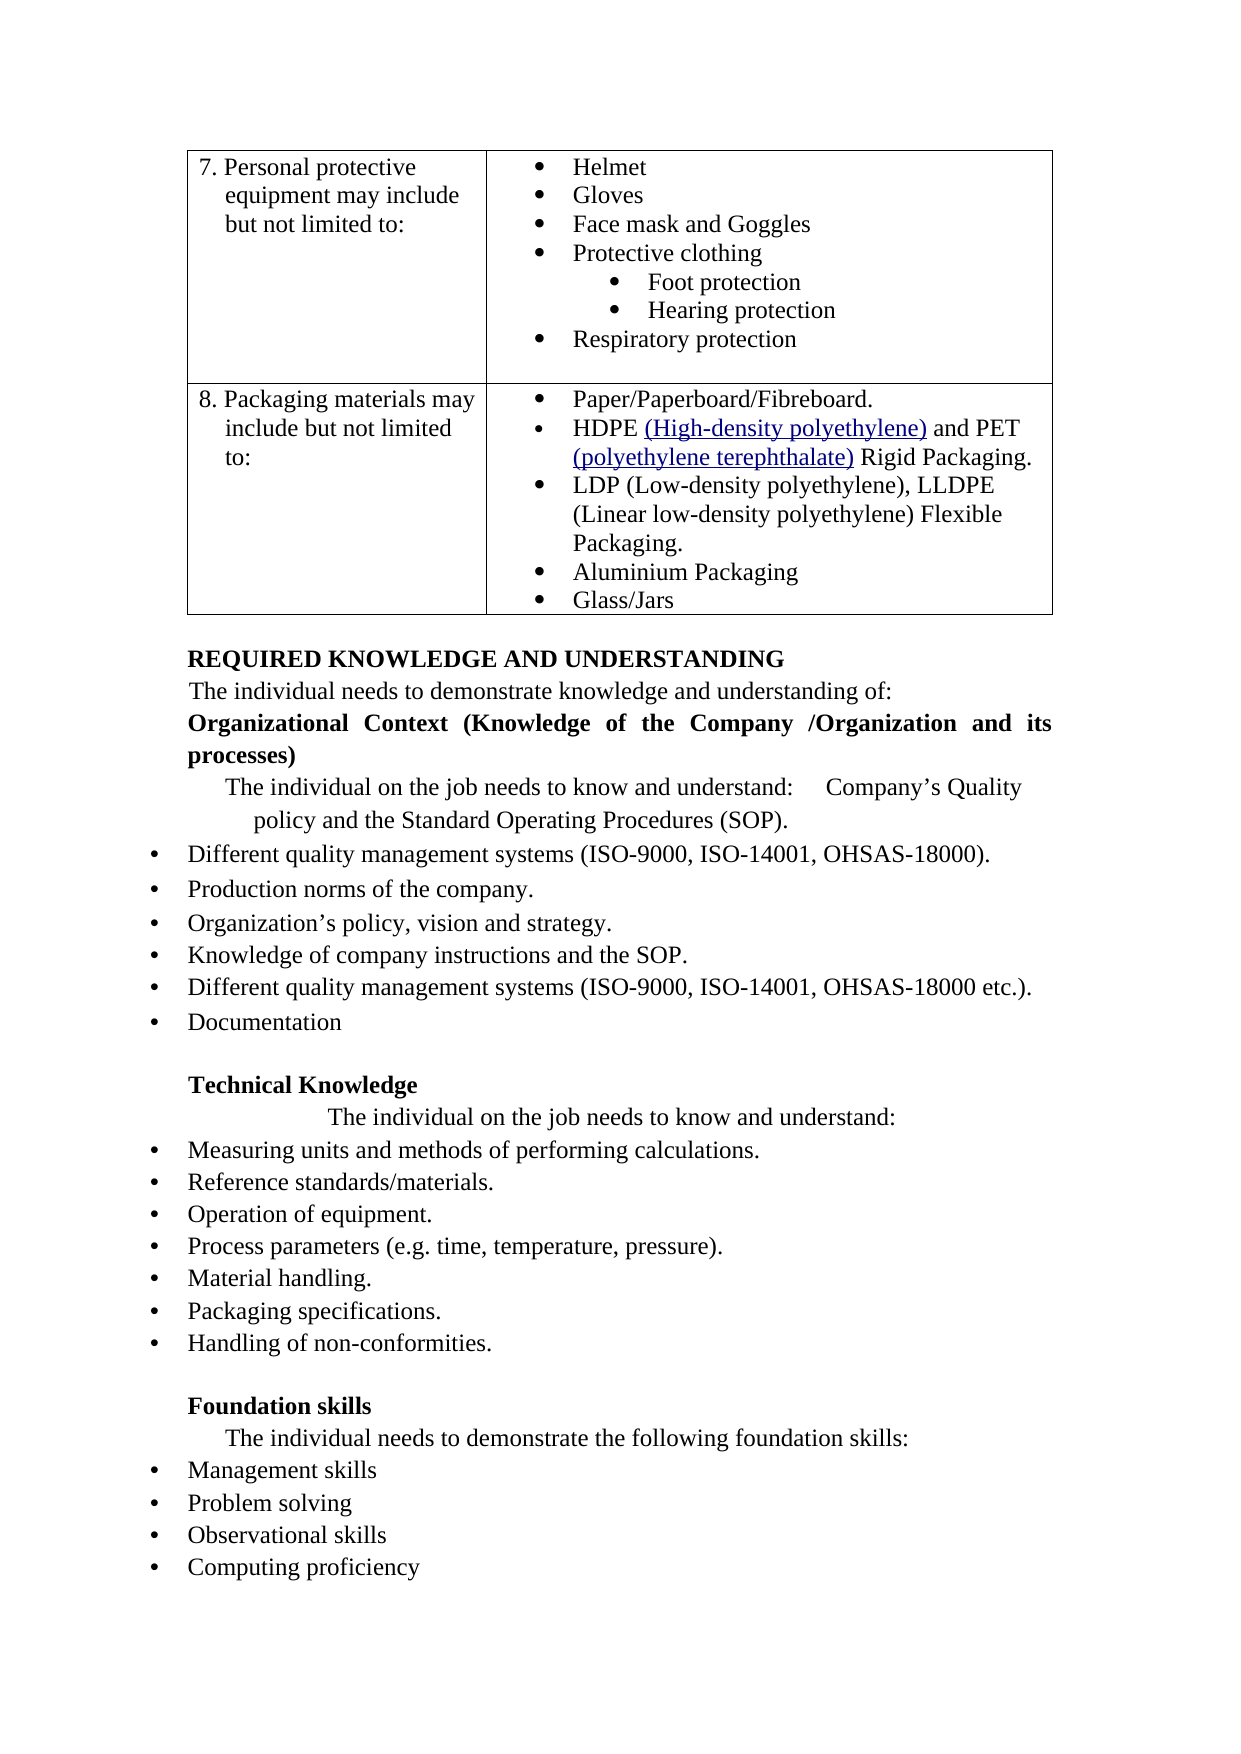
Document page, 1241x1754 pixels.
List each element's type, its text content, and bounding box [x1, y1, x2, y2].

text REQUIRED KNOWLEDGE AND UNDERSTANDING [187, 644, 1053, 673]
list Observational skills [150, 1520, 1052, 1549]
text The individual needs to demonstrate the following foundation skills: [225, 1423, 1052, 1452]
list Problem solving [150, 1488, 1052, 1516]
list Production norms of the company. [150, 874, 1052, 903]
list Measuring units and methods of performing calculations. [150, 1135, 1052, 1163]
text The individual on the job needs to know and understand:  Company’s Quality policy and the Standard Operating Procedures (SOP). [225, 772, 1038, 833]
list Operation of equipment. [150, 1199, 1052, 1228]
list Material handling. [150, 1263, 1052, 1292]
list Organization’s policy, vision and strategy. [150, 908, 1052, 937]
list Process parameters (e.g. time, temperature, pressure). [150, 1231, 1052, 1260]
text Organizational Context (Knowledge of the Company /Organization and its processes) [187, 708, 1053, 768]
list Reference standards/materials. [150, 1167, 1052, 1196]
list Different quality management systems (ISO-9000, ISO-14001, OHSAS-18000). [150, 839, 1052, 868]
list Management skills [150, 1455, 1052, 1484]
list Computing proficiency [150, 1552, 1052, 1581]
list Different quality management systems (ISO-9000, ISO-14001, OHSAS-18000 etc.). [150, 972, 1052, 1001]
list Packaging specifications. [150, 1296, 1052, 1324]
table_cell Paper/Paperboard/Fibreboard. HDPE (High-density polyethylene) and PET (polyethylene terephthalate) Rigid Packaging. LDP (Low-density polyethylene), LLDPE (Linear low-density polyethylene) Flexible Packaging. Aluminium Packaging Glass/Jars [487, 384, 1052, 614]
table_cell Helmet Gloves Face mask and Goggles Protective clothing Foot protection Hearing protection Respiratory protection [487, 151, 1052, 383]
text Technical Knowledge [188, 1070, 1053, 1099]
text Foundation skills [187, 1391, 1053, 1420]
list Knowledge of company instructions and the SOP. [150, 940, 1052, 969]
list Handling of non-conformities. [150, 1328, 1052, 1357]
text The individual on the job needs to know and understand: [203, 1102, 1027, 1131]
text The individual needs to demonstrate knowledge and understanding of: [188, 676, 1052, 705]
table_cell 7. Personal protective equipment may include but not limited to: [188, 151, 486, 383]
table_cell 8. Packaging materials may include but not limited to: [188, 384, 486, 614]
list Documentation [150, 1007, 1052, 1036]
